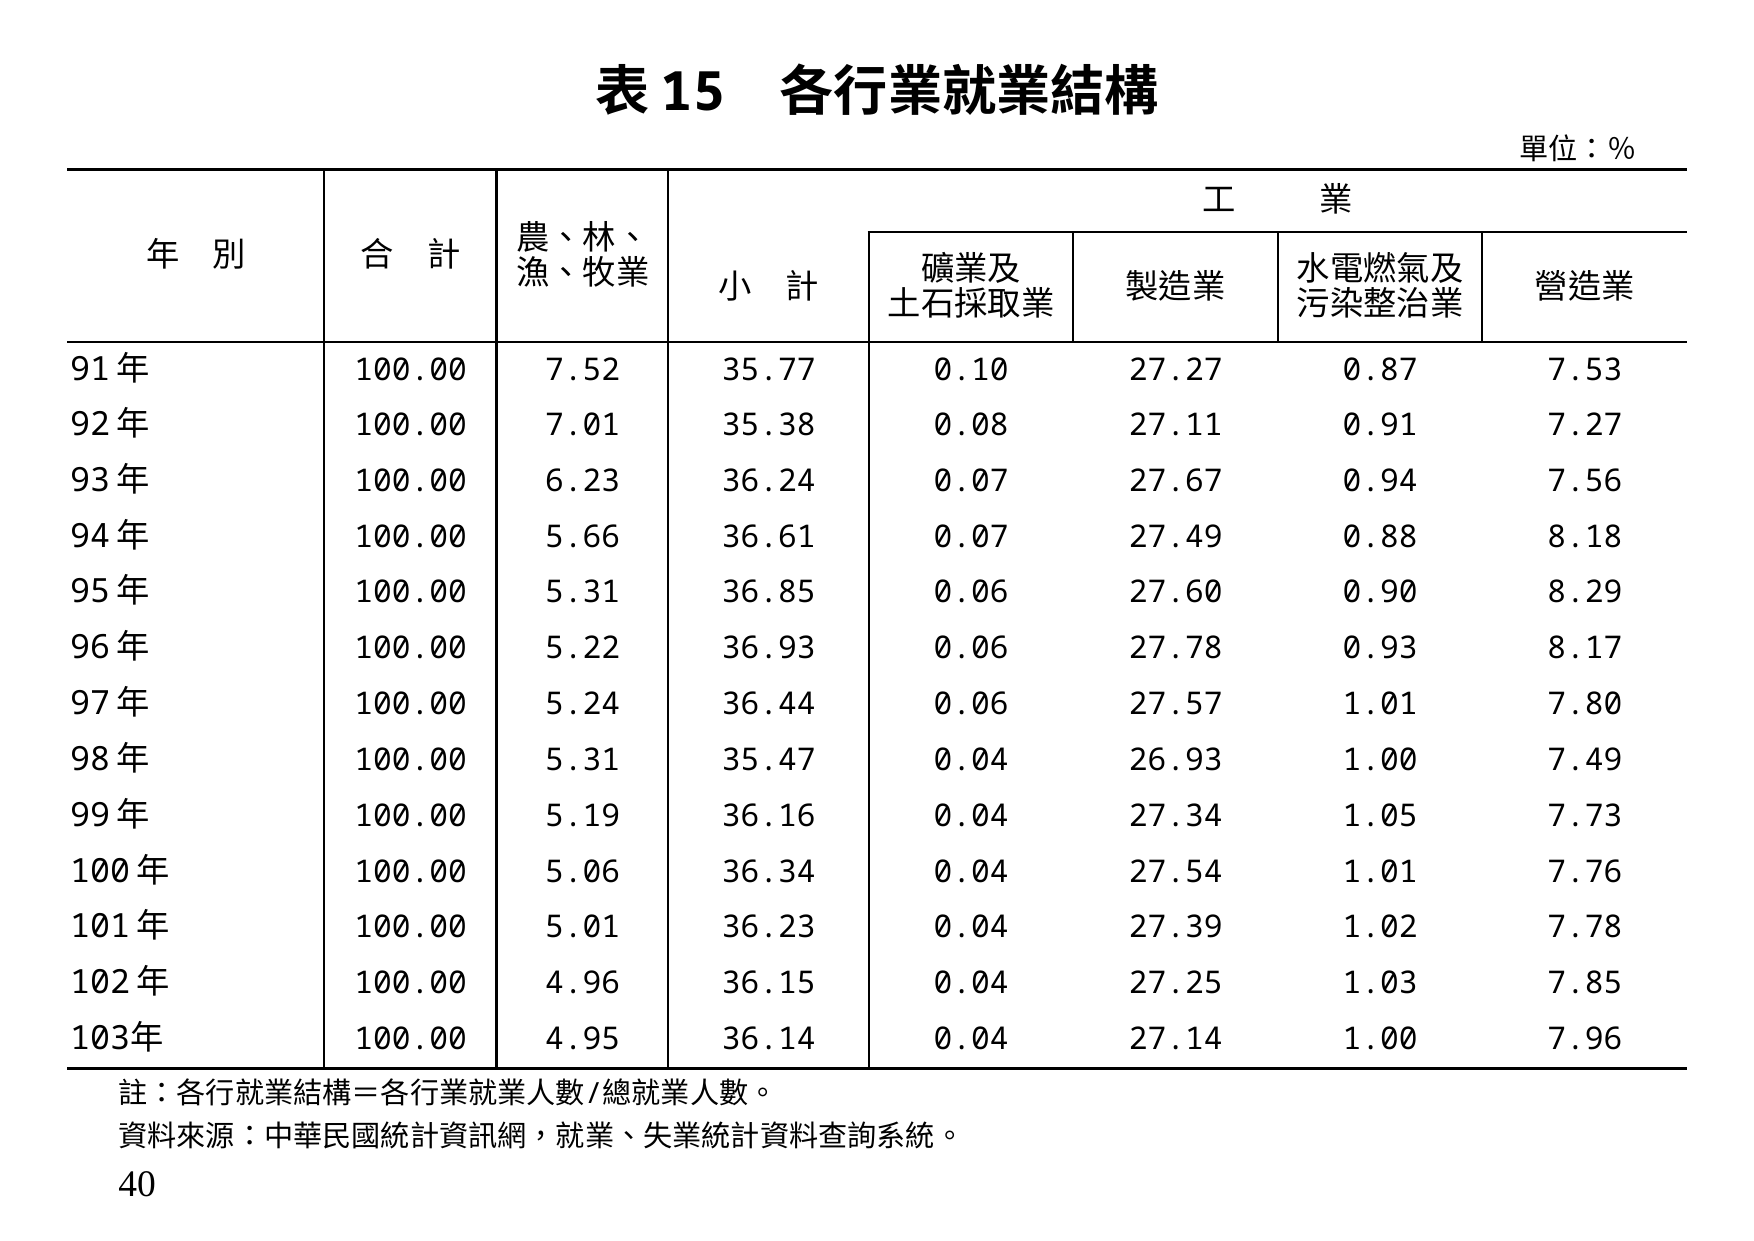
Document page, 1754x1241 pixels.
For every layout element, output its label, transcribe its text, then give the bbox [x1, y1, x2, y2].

table_cell 98年 [67, 732, 323, 788]
table_cell 礦業及 土石採取業 [870, 233, 1072, 341]
table_cell 0.91 [1278, 397, 1482, 453]
table_cell 27.39 [1073, 899, 1278, 955]
table_cell 36.61 [669, 509, 868, 564]
table_cell 1.02 [1278, 899, 1482, 955]
table_cell 27.67 [1073, 453, 1278, 508]
table_cell 0.04 [870, 788, 1073, 843]
table_cell 36.85 [669, 564, 868, 620]
table_cell 0.04 [870, 955, 1073, 1011]
table_cell 5.31 [498, 732, 667, 788]
table_cell 0.10 [870, 343, 1073, 397]
table_cell 100.00 [325, 343, 495, 397]
table_cell 100.00 [325, 1011, 495, 1067]
table_cell 7.78 [1482, 899, 1687, 955]
table_cell 27.11 [1073, 397, 1278, 453]
table_cell 5.66 [498, 509, 667, 564]
table_cell 94年 [67, 509, 323, 564]
table_cell 27.54 [1073, 844, 1278, 899]
table_cell 0.07 [870, 453, 1073, 508]
table_cell 0.04 [870, 732, 1073, 788]
table_cell 91年 [67, 343, 323, 397]
table_cell 7.80 [1482, 676, 1687, 732]
table_cell 7.49 [1482, 732, 1687, 788]
table_cell 92年 [67, 397, 323, 453]
table_cell 27.60 [1073, 564, 1278, 620]
table_cell 100.00 [325, 732, 495, 788]
table_cell 36.34 [669, 844, 868, 899]
table_cell 96年 [67, 620, 323, 676]
table_header 合 計 [325, 171, 495, 341]
table_cell 5.24 [498, 676, 667, 732]
table_cell 27.14 [1073, 1011, 1278, 1067]
table_cell 0.93 [1278, 620, 1482, 676]
table_cell 27.34 [1073, 788, 1278, 843]
table_cell 100.00 [325, 955, 495, 1011]
table_cell 5.19 [498, 788, 667, 843]
table_cell 7.76 [1482, 844, 1687, 899]
table_cell 0.07 [870, 509, 1073, 564]
table_cell 7.01 [498, 397, 667, 453]
table_cell 0.04 [870, 1011, 1073, 1067]
table_cell 100.00 [325, 620, 495, 676]
table_cell 100.00 [325, 676, 495, 732]
table_cell 0.94 [1278, 453, 1482, 508]
table_cell 7.56 [1482, 453, 1687, 508]
table_cell 4.96 [498, 955, 667, 1011]
table_cell 0.08 [870, 397, 1073, 453]
table_cell 93年 [67, 453, 323, 508]
table_cell 0.06 [870, 564, 1073, 620]
table_cell 1.00 [1278, 1011, 1482, 1067]
table_cell 27.49 [1073, 509, 1278, 564]
table_cell 35.38 [669, 397, 868, 453]
table_cell 100.00 [325, 397, 495, 453]
table_cell 1.00 [1278, 732, 1482, 788]
table_cell 5.06 [498, 844, 667, 899]
table_cell 1.01 [1278, 844, 1482, 899]
table_cell 27.27 [1073, 343, 1278, 397]
table_cell 5.01 [498, 899, 667, 955]
table_cell 100.00 [325, 844, 495, 899]
table_cell 101年 [67, 899, 323, 955]
table_cell 0.06 [870, 676, 1073, 732]
table_cell 100.00 [325, 509, 495, 564]
table_cell 5.31 [498, 564, 667, 620]
table_cell 0.88 [1278, 509, 1482, 564]
table_cell 8.29 [1482, 564, 1687, 620]
table_cell 35.47 [669, 732, 868, 788]
subtitle 表15 各行業就業結構 [118, 47, 1636, 126]
table_cell 95年 [67, 564, 323, 620]
table_cell 1.05 [1278, 788, 1482, 843]
table_cell 100.00 [325, 899, 495, 955]
table_cell 小 計 [669, 231, 868, 341]
table_cell 0.04 [870, 844, 1073, 899]
table_cell 100.00 [325, 564, 495, 620]
table_cell 製造業 [1074, 233, 1277, 341]
table_cell 36.14 [669, 1011, 868, 1067]
table_cell 102年 [67, 955, 323, 1011]
table_cell 5.22 [498, 620, 667, 676]
table_cell 營造業 [1483, 233, 1687, 341]
table_cell 35.77 [669, 343, 868, 397]
table_cell 0.06 [870, 620, 1073, 676]
table_cell 36.93 [669, 620, 868, 676]
table_cell 100年 [67, 844, 323, 899]
table_cell 1.01 [1278, 676, 1482, 732]
table_cell 26.93 [1073, 732, 1278, 788]
table_cell 7.27 [1482, 397, 1687, 453]
text 資料來源：中華民國統計資訊網，就業、失業統計資料查詢系統。 [118, 1112, 1636, 1155]
table_cell 100.00 [325, 788, 495, 843]
table_cell 7.52 [498, 343, 667, 397]
table_cell 7.53 [1482, 343, 1687, 397]
table_cell 7.85 [1482, 955, 1687, 1011]
text 註：各行就業結構＝各行業就業人數/總就業人數。 [118, 1070, 1636, 1112]
table_header 年 別 [67, 171, 323, 341]
table_cell 6.23 [498, 453, 667, 508]
table_cell 27.57 [1073, 676, 1278, 732]
table_cell 0.90 [1278, 564, 1482, 620]
table_header [669, 171, 868, 231]
table_cell 7.73 [1482, 788, 1687, 843]
table_cell 36.16 [669, 788, 868, 843]
table_cell 8.18 [1482, 509, 1687, 564]
table_cell 27.25 [1073, 955, 1278, 1011]
table_cell 0.04 [870, 899, 1073, 955]
table_cell 0.87 [1278, 343, 1482, 397]
table_cell 水電燃氣及污染整治業 [1279, 233, 1481, 341]
table_cell 36.24 [669, 453, 868, 508]
table_cell 27.78 [1073, 620, 1278, 676]
table_cell 8.17 [1482, 620, 1687, 676]
table_cell 7.96 [1482, 1011, 1687, 1067]
table_cell 100.00 [325, 453, 495, 508]
table_cell 97年 [67, 676, 323, 732]
table_cell 103年 [67, 1011, 323, 1067]
table_cell 4.95 [498, 1011, 667, 1067]
table_cell 36.44 [669, 676, 868, 732]
text 單位：％ [118, 126, 1636, 168]
table_cell 36.15 [669, 955, 868, 1011]
table_cell 36.23 [669, 899, 868, 955]
table_cell 99年 [67, 788, 323, 843]
table_header 農、林、 漁、牧業 [498, 171, 667, 341]
table_cell 1.03 [1278, 955, 1482, 1011]
table_header 工 業 [869, 171, 1687, 231]
